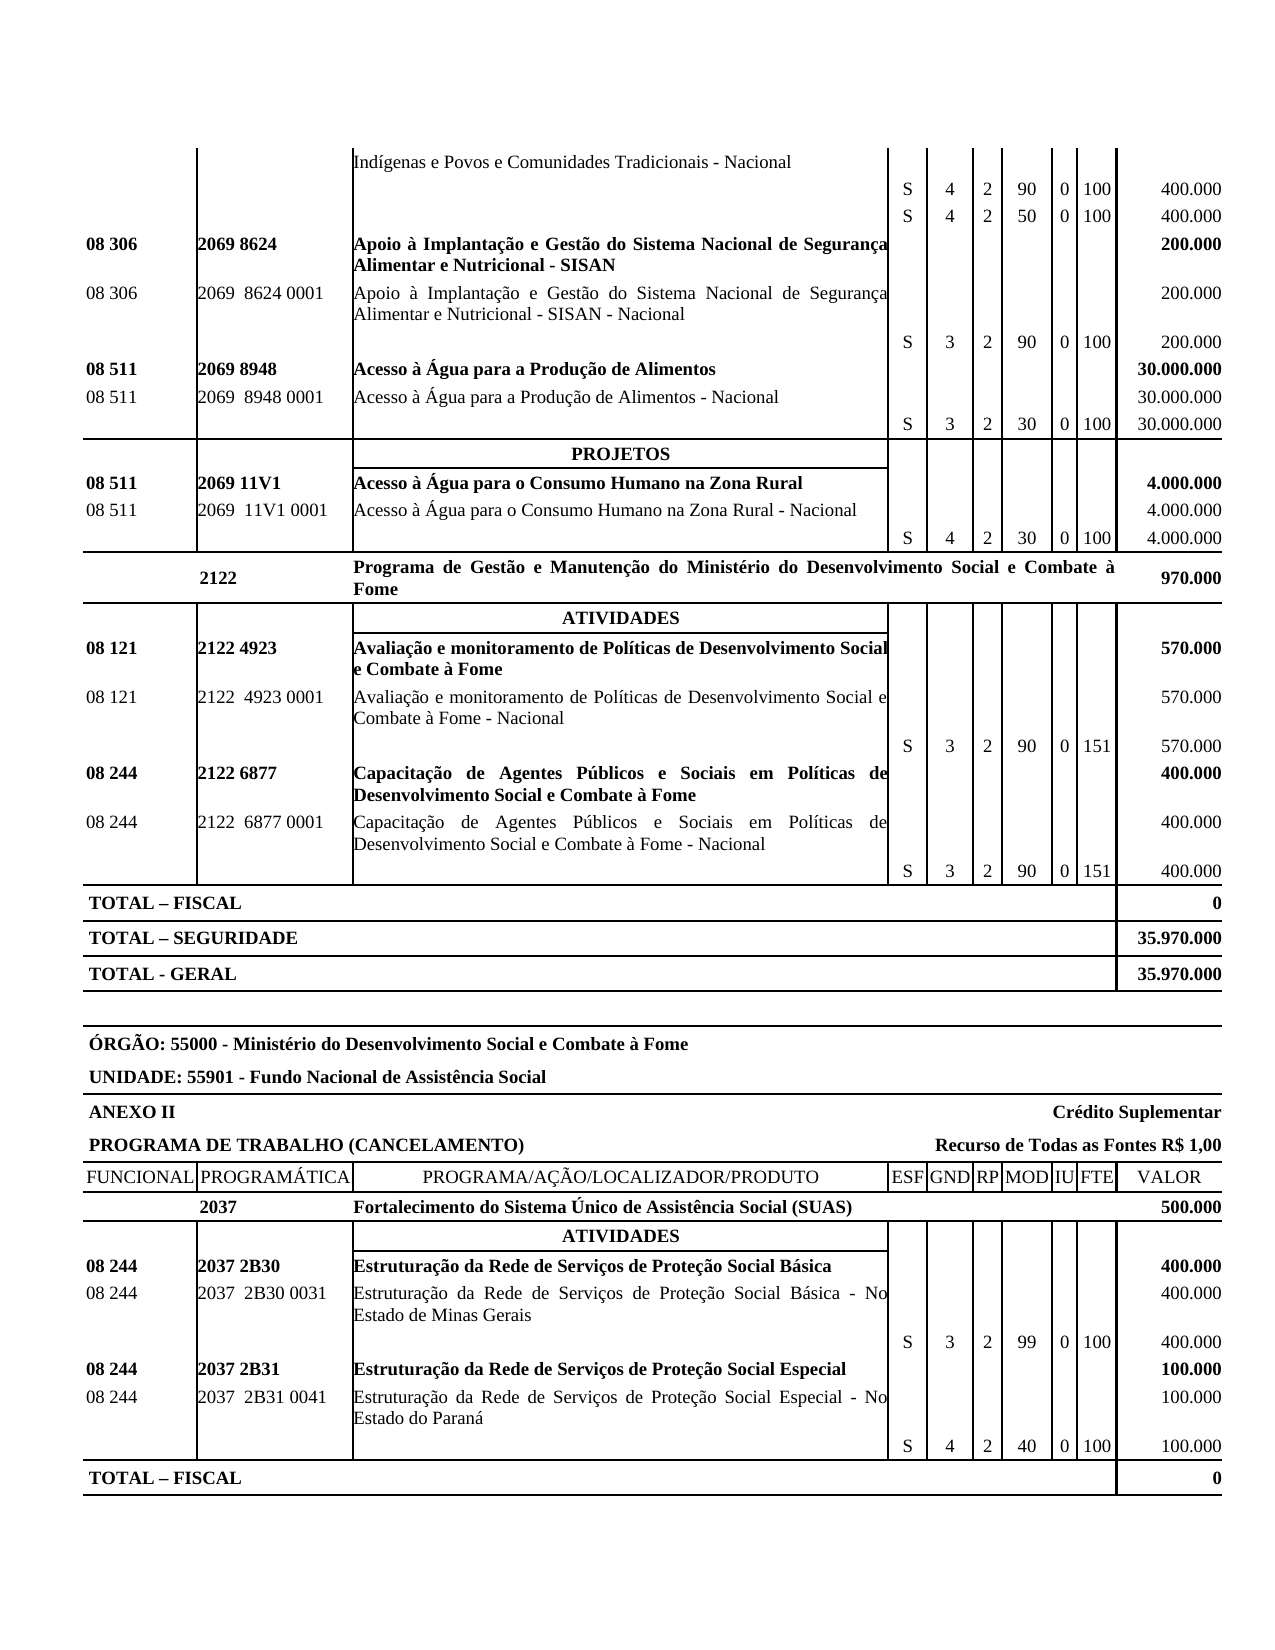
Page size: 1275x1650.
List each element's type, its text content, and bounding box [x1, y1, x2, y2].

table_cell [889, 759, 926, 808]
table_cell [83, 410, 196, 437]
table_cell [83, 992, 1116, 1025]
table_cell 100 [1078, 1432, 1115, 1459]
table_cell [1053, 632, 1076, 683]
table_cell [198, 732, 352, 759]
table_cell [1078, 230, 1115, 279]
table_cell Apoio à Implantação e Gestão do Sistema Nacional de Segurança Alimentar e Nutricional - SISAN [354, 230, 887, 279]
table_cell 4 [928, 524, 972, 551]
table_cell 30 [1003, 410, 1051, 437]
table_cell 2037 2B30 0031 [198, 1279, 352, 1328]
table_cell [1003, 148, 1051, 175]
table_cell 2037 2B31 0041 [198, 1383, 352, 1432]
table_cell 08 511 [83, 467, 196, 496]
table_cell 99 [1003, 1328, 1051, 1355]
table_cell 2 [974, 857, 1001, 884]
table_cell Recurso de Todas as Fontes R$ 1,00 [888, 1128, 1222, 1161]
table_cell 08 244 [83, 1250, 196, 1279]
table_cell [974, 467, 1001, 496]
table_cell [1078, 1383, 1115, 1432]
table_cell [1053, 1222, 1076, 1249]
table_cell IU [1053, 1163, 1076, 1191]
table_cell [1003, 496, 1051, 524]
table_cell [1078, 279, 1115, 328]
table_cell [1003, 230, 1051, 279]
table_cell [354, 857, 887, 884]
table_cell 570.000 [1118, 683, 1222, 732]
table_cell 4.000.000 [1118, 496, 1222, 524]
table_cell 90 [1003, 328, 1051, 355]
table_cell 90 [1003, 857, 1051, 884]
table_cell [974, 1383, 1001, 1432]
table_cell [1003, 1222, 1051, 1249]
table_cell 400.000 [1118, 1328, 1222, 1355]
table_cell [83, 604, 196, 632]
table_cell 40 [1003, 1432, 1051, 1459]
table_cell 0 [1118, 1461, 1222, 1494]
table_cell 200.000 [1118, 230, 1222, 279]
table_cell [198, 148, 352, 175]
table_cell [1078, 496, 1115, 524]
table_cell [1078, 632, 1115, 683]
table_cell [928, 1355, 972, 1383]
table_cell [888, 1060, 1222, 1093]
table_cell [928, 440, 972, 467]
table_cell Indígenas e Povos e Comunidades Tradicionais - Nacional [354, 148, 887, 175]
table_cell Crédito Suplementar [888, 1095, 1222, 1128]
table_cell 08 244 [83, 1355, 196, 1383]
table_cell 500.000 [1116, 1193, 1222, 1220]
table_cell [1053, 759, 1076, 808]
table_cell Capacitação de Agentes Públicos e Sociais em Políticas de Desenvolvimento Social e Combate à Fome - Nacional [354, 808, 887, 857]
table_cell [928, 355, 972, 383]
table_cell ANEXO II [83, 1095, 888, 1128]
table_cell [1053, 467, 1076, 496]
table_cell 2037 [83, 1193, 353, 1220]
table_cell 08 244 [83, 1279, 196, 1328]
table_cell 50 [1003, 203, 1051, 230]
table_cell RP [974, 1163, 1001, 1191]
table_cell Atividades [354, 1222, 887, 1249]
table_cell Estruturação da Rede de Serviços de Proteção Social Básica [354, 1252, 887, 1279]
table_cell S [889, 328, 926, 355]
table_cell [889, 683, 926, 732]
table_cell [198, 524, 352, 551]
table_cell FUNCIONAL [83, 1163, 196, 1191]
table_cell 3 [928, 1328, 972, 1355]
table_cell PROGRAMA/AÇÃO/LOCALIZADOR/PRODUTO [354, 1163, 887, 1191]
table_cell 08 511 [83, 496, 196, 524]
table_cell 200.000 [1118, 328, 1222, 355]
table_cell [1118, 1222, 1222, 1249]
table_cell [83, 148, 196, 175]
table_cell 0 [1053, 410, 1076, 437]
table_cell 2 [974, 410, 1001, 437]
table_cell [1053, 279, 1076, 328]
table_cell Estruturação da Rede de Serviços de Proteção Social Básica - No Estado de Minas Gerais [354, 1279, 887, 1328]
table_cell [1118, 604, 1222, 632]
table_cell Estruturação da Rede de Serviços de Proteção Social Especial [354, 1355, 887, 1383]
table_cell [198, 857, 352, 884]
table_cell 400.000 [1118, 857, 1222, 884]
table_cell [1078, 440, 1115, 467]
table_cell 2069 8948 0001 [198, 383, 352, 410]
table_cell [1053, 148, 1076, 175]
table_cell [1078, 604, 1115, 632]
table_cell [974, 604, 1001, 632]
table_cell 2 [974, 1432, 1001, 1459]
table_cell ESF [889, 1163, 926, 1191]
table_cell 100 [1078, 328, 1115, 355]
table_cell 970.000 [1116, 553, 1222, 602]
table_cell [1053, 383, 1076, 410]
table_cell [889, 230, 926, 279]
table_cell 200.000 [1118, 279, 1222, 328]
table_cell [889, 148, 926, 175]
table_cell Apoio à Implantação e Gestão do Sistema Nacional de Segurança Alimentar e Nutricional - SISAN - Nacional [354, 279, 887, 328]
table_cell 30 [1003, 524, 1051, 551]
table_cell 2 [974, 328, 1001, 355]
table_cell 08 244 [83, 1383, 196, 1432]
table_cell 0 [1053, 732, 1076, 759]
table_cell [354, 732, 887, 759]
table_cell [928, 279, 972, 328]
table_cell Atividades [354, 604, 887, 632]
table_cell ÓRGÃO: 55000 - Ministério do Desenvolvimento Social e Combate à Fome [83, 1027, 1222, 1060]
table_cell [83, 203, 196, 230]
table_cell TOTAL – FISCAL [83, 1461, 1115, 1494]
table_cell 2069 8948 [198, 355, 352, 383]
table_cell [1003, 355, 1051, 383]
table_cell [1053, 1383, 1076, 1432]
table_cell S [889, 1328, 926, 1355]
table_cell 2122 4923 [198, 632, 352, 683]
table_cell [1003, 759, 1051, 808]
table_cell [974, 759, 1001, 808]
table_cell [1078, 467, 1115, 496]
table_cell GND [928, 1163, 972, 1191]
table_cell [1078, 148, 1115, 175]
table_cell [354, 1432, 887, 1459]
table_cell [1078, 383, 1115, 410]
table_cell 0 [1053, 1328, 1076, 1355]
table_cell 100 [1078, 203, 1115, 230]
table_cell 2 [974, 175, 1001, 202]
table_cell 151 [1078, 857, 1115, 884]
table_cell [928, 496, 972, 524]
table_cell [198, 203, 352, 230]
table_cell [1003, 683, 1051, 732]
table_cell 2122 [83, 553, 353, 602]
table_cell [889, 383, 926, 410]
table_cell [198, 440, 352, 467]
table_cell [1053, 604, 1076, 632]
table_cell 3 [928, 328, 972, 355]
table_cell [1053, 1355, 1076, 1383]
table_cell 100 [1078, 1328, 1115, 1355]
table_cell [928, 230, 972, 279]
table_cell 4 [928, 175, 972, 202]
table_cell 2069 11V1 0001 [198, 496, 352, 524]
table_cell [354, 175, 887, 202]
table_cell [928, 148, 972, 175]
table_cell [1053, 230, 1076, 279]
table_cell [974, 1222, 1001, 1249]
table_cell [1003, 1383, 1051, 1432]
table_cell Avaliação e monitoramento de Políticas de Desenvolvimento Social e Combate à Fome - Nacional [354, 683, 887, 732]
table_cell 90 [1003, 732, 1051, 759]
table_cell S [889, 732, 926, 759]
table_cell [974, 148, 1001, 175]
table_cell [1053, 440, 1076, 467]
table_cell TOTAL - GERAL [83, 957, 1115, 990]
table_cell [198, 410, 352, 437]
table_cell [198, 1222, 352, 1249]
table_cell Acesso à Água para o Consumo Humano na Zona Rural [354, 469, 887, 496]
table_cell 08 121 [83, 683, 196, 732]
table_cell 2122 6877 [198, 759, 352, 808]
table_cell 08 306 [83, 230, 196, 279]
table_cell [1053, 683, 1076, 732]
table_cell Avaliação e monitoramento de Políticas de Desenvolvimento Social e Combate à Fome [354, 634, 887, 683]
table_cell [83, 1222, 196, 1249]
table_cell [1003, 383, 1051, 410]
table_cell [1078, 759, 1115, 808]
table_cell 570.000 [1118, 632, 1222, 683]
table_cell [974, 355, 1001, 383]
table_cell [1053, 808, 1076, 857]
table_cell [1003, 1250, 1051, 1279]
table_cell 0 [1053, 1432, 1076, 1459]
table_cell 4.000.000 [1118, 467, 1222, 496]
table_cell [974, 1279, 1001, 1328]
table_cell Fortalecimento do Sistema Único de Assistência Social (SUAS) [353, 1193, 1116, 1220]
table_cell S [889, 203, 926, 230]
table_cell 100.000 [1118, 1355, 1222, 1383]
table_cell 570.000 [1118, 732, 1222, 759]
table_cell [1078, 1279, 1115, 1328]
table_cell 0 [1053, 524, 1076, 551]
table_cell [1003, 467, 1051, 496]
table_cell [928, 1383, 972, 1432]
table_cell [974, 496, 1001, 524]
table_cell [974, 1355, 1001, 1383]
table_cell 100.000 [1118, 1432, 1222, 1459]
table_cell [1078, 1250, 1115, 1279]
table_cell VALOR [1118, 1163, 1222, 1191]
table_cell Estruturação da Rede de Serviços de Proteção Social Especial - No Estado do Paraná [354, 1383, 887, 1432]
table_cell [928, 1222, 972, 1249]
table_cell [928, 759, 972, 808]
table_cell 2 [974, 203, 1001, 230]
table_cell [889, 1250, 926, 1279]
table_cell 2 [974, 1328, 1001, 1355]
table_cell [974, 1250, 1001, 1279]
table_cell [83, 857, 196, 884]
table_cell [974, 440, 1001, 467]
table_cell 08 121 [83, 632, 196, 683]
table_cell 400.000 [1118, 808, 1222, 857]
table_cell [889, 440, 926, 467]
table_cell 90 [1003, 175, 1051, 202]
table_cell 2 [974, 524, 1001, 551]
table_cell 400.000 [1118, 1250, 1222, 1279]
table_cell [1116, 992, 1222, 1025]
table_cell 0 [1053, 857, 1076, 884]
table_cell S [889, 524, 926, 551]
table_cell [889, 808, 926, 857]
table_cell [889, 1222, 926, 1249]
table_cell [354, 328, 887, 355]
table_cell [1053, 496, 1076, 524]
table_cell Acesso à Água para a Produção de Alimentos [354, 355, 887, 383]
table_cell [1053, 1279, 1076, 1328]
table_cell [83, 732, 196, 759]
table_cell S [889, 410, 926, 437]
table_cell 08 511 [83, 383, 196, 410]
table_cell 4 [928, 203, 972, 230]
table_cell 2122 4923 0001 [198, 683, 352, 732]
table_cell 100 [1078, 524, 1115, 551]
table_cell [1078, 1355, 1115, 1383]
table_cell [1078, 1222, 1115, 1249]
table_cell [83, 328, 196, 355]
table_cell [354, 1328, 887, 1355]
table_cell 2069 11V1 [198, 467, 352, 496]
table_cell 2069 8624 [198, 230, 352, 279]
table_cell 2037 2B31 [198, 1355, 352, 1383]
table_cell [1003, 604, 1051, 632]
table_cell [1003, 279, 1051, 328]
table_cell [1003, 440, 1051, 467]
table_cell 08 306 [83, 279, 196, 328]
table_cell [974, 230, 1001, 279]
table_cell [928, 808, 972, 857]
table_cell S [889, 1432, 926, 1459]
table_cell 2069 8624 0001 [198, 279, 352, 328]
table_cell 0 [1118, 886, 1222, 919]
table_cell 400.000 [1118, 175, 1222, 202]
table_cell 0 [1053, 175, 1076, 202]
table_cell [1003, 808, 1051, 857]
table_cell 0 [1053, 328, 1076, 355]
table_cell 08 511 [83, 355, 196, 383]
table_cell [974, 808, 1001, 857]
table_cell [889, 1279, 926, 1328]
table_cell [889, 1383, 926, 1432]
table_cell [928, 1250, 972, 1279]
table_cell [889, 632, 926, 683]
table_cell 0 [1053, 203, 1076, 230]
table_cell [83, 175, 196, 202]
table_cell 4.000.000 [1118, 524, 1222, 551]
table_cell 400.000 [1118, 759, 1222, 808]
table_cell [198, 175, 352, 202]
table_cell PROGRAMÁTICA [198, 1163, 352, 1191]
table_cell [83, 440, 196, 467]
table_cell 35.970.000 [1118, 957, 1222, 990]
table_cell [1118, 440, 1222, 467]
table_cell 3 [928, 732, 972, 759]
table_cell MOD [1003, 1163, 1051, 1191]
table_cell [889, 1355, 926, 1383]
table_cell 151 [1078, 732, 1115, 759]
table_cell [889, 604, 926, 632]
table_cell 2037 2B30 [198, 1250, 352, 1279]
table_cell 35.970.000 [1118, 922, 1222, 954]
table_cell 100 [1078, 410, 1115, 437]
table_cell [354, 524, 887, 551]
table_cell 400.000 [1118, 203, 1222, 230]
table_cell [928, 383, 972, 410]
table_cell 30.000.000 [1118, 355, 1222, 383]
table_cell [889, 279, 926, 328]
table_cell [889, 496, 926, 524]
table_cell [1003, 1279, 1051, 1328]
table_cell [1003, 632, 1051, 683]
table_cell [928, 1279, 972, 1328]
table_cell [974, 279, 1001, 328]
table_cell [1053, 355, 1076, 383]
table_cell [83, 1432, 196, 1459]
table_cell 08 244 [83, 759, 196, 808]
table_cell 2122 6877 0001 [198, 808, 352, 857]
table_cell Projetos [354, 440, 887, 467]
table_cell 3 [928, 857, 972, 884]
table_cell Capacitação de Agentes Públicos e Sociais em Políticas de Desenvolvimento Social e Combate à Fome [354, 759, 887, 808]
table_cell [1078, 355, 1115, 383]
table_cell 400.000 [1118, 1279, 1222, 1328]
table_cell [354, 203, 887, 230]
table_cell [974, 632, 1001, 683]
table_cell [1118, 148, 1222, 175]
table_cell PROGRAMA DE TRABALHO (CANCELAMENTO) [83, 1128, 888, 1161]
table_cell Acesso à Água para o Consumo Humano na Zona Rural - Nacional [354, 496, 887, 524]
table_cell [928, 632, 972, 683]
table_cell [198, 604, 352, 632]
table_cell 3 [928, 410, 972, 437]
table_cell 100.000 [1118, 1383, 1222, 1432]
table_cell [974, 683, 1001, 732]
table_cell [1003, 1355, 1051, 1383]
table_cell 4 [928, 1432, 972, 1459]
table_cell S [889, 175, 926, 202]
table_cell TOTAL – FISCAL [83, 886, 1115, 919]
table_cell [198, 328, 352, 355]
table_cell S [889, 857, 926, 884]
table_cell UNIDADE: 55901 - Fundo Nacional de Assistência Social [83, 1060, 888, 1093]
table_cell 2 [974, 732, 1001, 759]
table_cell [889, 355, 926, 383]
table_cell 30.000.000 [1118, 383, 1222, 410]
table_cell [1078, 808, 1115, 857]
table_cell TOTAL – SEGURIDADE [83, 922, 1115, 954]
table_cell [83, 524, 196, 551]
table_cell [928, 683, 972, 732]
table_cell [889, 467, 926, 496]
table_cell [1078, 683, 1115, 732]
table_cell 30.000.000 [1118, 410, 1222, 437]
table_cell 100 [1078, 175, 1115, 202]
table_cell Programa de Gestão e Manutenção do Ministério do Desenvolvimento Social e Combate à Fome [353, 553, 1116, 602]
table_cell [928, 604, 972, 632]
table_cell [83, 1328, 196, 1355]
table_cell Acesso à Água para a Produção de Alimentos - Nacional [354, 383, 887, 410]
table_cell [198, 1432, 352, 1459]
table_cell 08 244 [83, 808, 196, 857]
table_cell [354, 410, 887, 437]
table_cell [974, 383, 1001, 410]
table_cell [928, 467, 972, 496]
table_cell [198, 1328, 352, 1355]
table_cell [1053, 1250, 1076, 1279]
table_cell FTE [1078, 1163, 1115, 1191]
